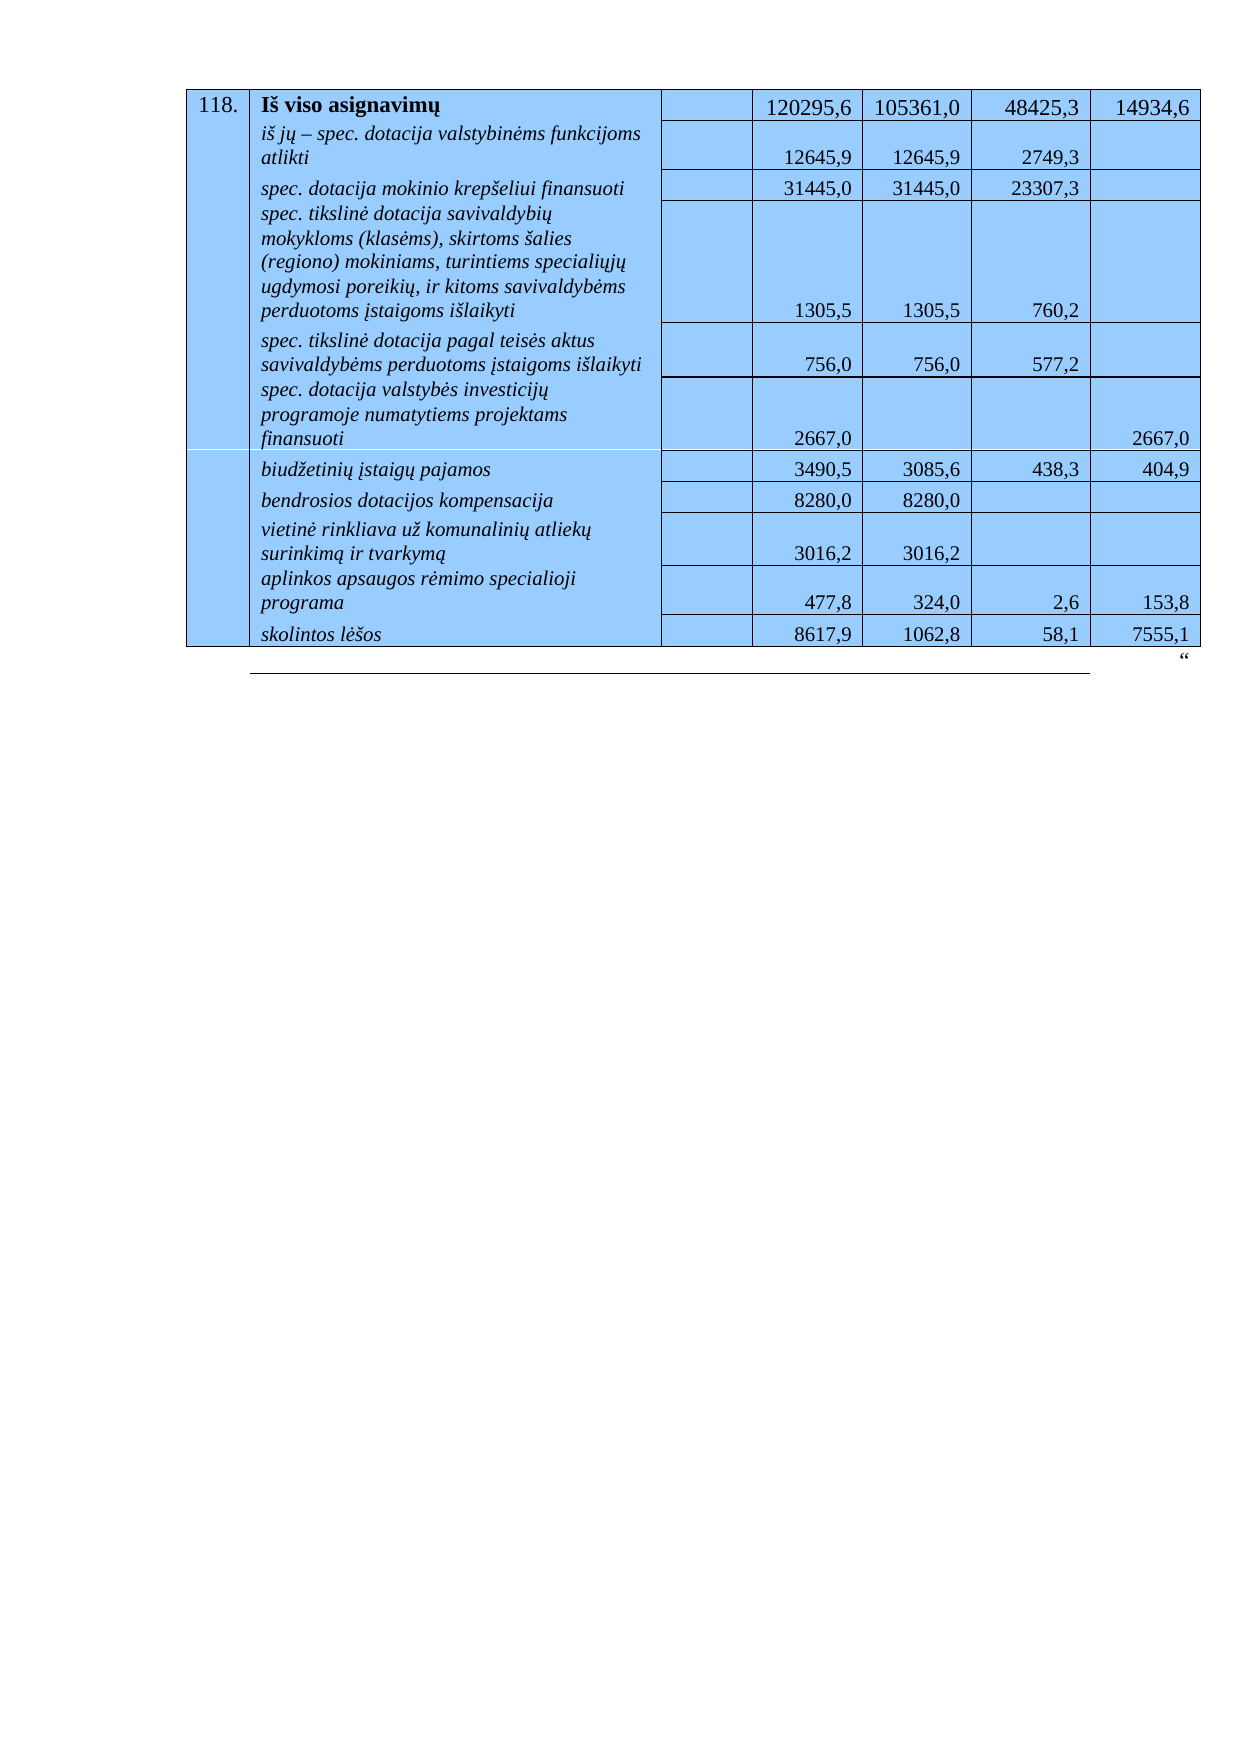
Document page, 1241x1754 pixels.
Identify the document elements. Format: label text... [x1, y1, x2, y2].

table_cell [187, 120, 249, 169]
table_cell [661, 647, 752, 673]
table_cell [662, 121, 752, 169]
table_cell 3016,2 [863, 513, 971, 565]
table_cell [662, 378, 752, 449]
table_cell 8617,9 [753, 615, 862, 646]
table_cell 1062,8 [863, 615, 971, 646]
table_cell [187, 169, 249, 200]
table_cell [187, 376, 249, 449]
table_cell spec. tikslinė dotacija savivaldybių mokykloms (klasėms), skirtoms šalies (regiono) mokiniams, turintiems specialiųjų ugdymosi poreikių, ir kitoms savivaldybėms perduotoms įstaigoms išlaikyti [250, 200, 661, 322]
table_cell 324,0 [863, 566, 971, 614]
table_cell 2667,0 [1091, 378, 1200, 449]
table_cell 23307,3 [972, 170, 1090, 200]
table_cell vietinė rinkliava už komunalinių atliekų surinkimą ir tvarkymą [250, 512, 661, 565]
table_cell 756,0 [753, 323, 862, 376]
table_cell [1091, 170, 1200, 200]
table_cell 118. [187, 90, 249, 120]
table_cell 3016,2 [753, 513, 862, 565]
table_cell [662, 615, 752, 646]
table_cell [752, 674, 863, 704]
table_cell iš jų – spec. dotacija valstybinėms funkcijoms atlikti [250, 120, 661, 169]
table_cell [250, 647, 661, 673]
table_cell 105361,0 [863, 90, 971, 120]
table_cell [752, 647, 863, 673]
table_cell 14934,6 [1091, 90, 1200, 120]
table_cell [187, 200, 249, 322]
table_cell 2667,0 [753, 378, 862, 449]
table_cell Iš viso asignavimų [250, 90, 661, 120]
table_cell [971, 647, 1090, 673]
table_cell 3490,5 [753, 451, 862, 481]
table_cell [661, 674, 752, 704]
table_cell spec. dotacija valstybės investicijų programoje numatytiems projektams finansuoti [250, 376, 661, 449]
table_cell [863, 647, 971, 673]
table_cell 8280,0 [753, 482, 862, 512]
table_cell 153,8 [1091, 566, 1200, 614]
table_cell [187, 614, 249, 646]
table_cell 7555,1 [1091, 615, 1200, 646]
table_cell [971, 674, 1090, 704]
table_cell 2,6 [972, 566, 1090, 614]
table_cell [972, 513, 1090, 565]
table_cell [187, 481, 249, 512]
table_cell [662, 513, 752, 565]
table_cell [1091, 323, 1200, 376]
table_cell [187, 512, 249, 565]
table_cell 404,9 [1091, 451, 1200, 481]
table_cell 577,2 [972, 323, 1090, 376]
table_cell 12645,9 [753, 121, 862, 169]
table_cell 438,3 [972, 451, 1090, 481]
table_cell spec. tikslinė dotacija pagal teisės aktus savivaldybėms perduotoms įstaigoms išlaikyti [250, 322, 661, 376]
table_cell [662, 170, 752, 200]
table_cell 48425,3 [972, 90, 1090, 120]
table_cell 58,1 [972, 615, 1090, 646]
table_cell [187, 565, 249, 614]
table_cell [863, 378, 971, 449]
table_cell [662, 451, 752, 481]
table_cell [1091, 201, 1200, 322]
table_cell 120295,6 [753, 90, 862, 120]
table_cell [662, 482, 752, 512]
table_cell [1091, 121, 1200, 169]
table_cell [972, 482, 1090, 512]
table_cell [187, 450, 249, 481]
table_cell 12645,9 [863, 121, 971, 169]
table_cell 31445,0 [863, 170, 971, 200]
table_cell [250, 674, 661, 704]
table_cell [1090, 673, 1201, 704]
table_cell [187, 322, 249, 376]
table_cell 477,8 [753, 566, 862, 614]
table_cell 3085,6 [863, 451, 971, 481]
table_cell [863, 674, 971, 704]
table_cell biudžetinių įstaigų pajamos [250, 450, 661, 481]
table_cell 1305,5 [863, 201, 971, 322]
table_cell [662, 201, 752, 322]
table_cell [662, 90, 752, 120]
table_cell aplinkos apsaugos rėmimo specialioji programa [250, 565, 661, 614]
table_cell [662, 566, 752, 614]
table_cell 31445,0 [753, 170, 862, 200]
table_cell [972, 378, 1090, 449]
table_cell skolintos lėšos [250, 614, 661, 646]
table_cell 756,0 [863, 323, 971, 376]
table_cell 760,2 [972, 201, 1090, 322]
table_cell [187, 647, 249, 673]
table_cell 8280,0 [863, 482, 971, 512]
table_cell 1305,5 [753, 201, 862, 322]
table_cell bendrosios dotacijos kompensacija [250, 481, 661, 512]
table_cell [662, 323, 752, 376]
table_cell spec. dotacija mokinio krepšeliui finansuoti [250, 169, 661, 200]
table_cell [1091, 482, 1200, 512]
table_cell [187, 673, 249, 704]
table_cell [1091, 513, 1200, 565]
table_cell 2749,3 [972, 121, 1090, 169]
table_cell “ [1090, 647, 1201, 673]
